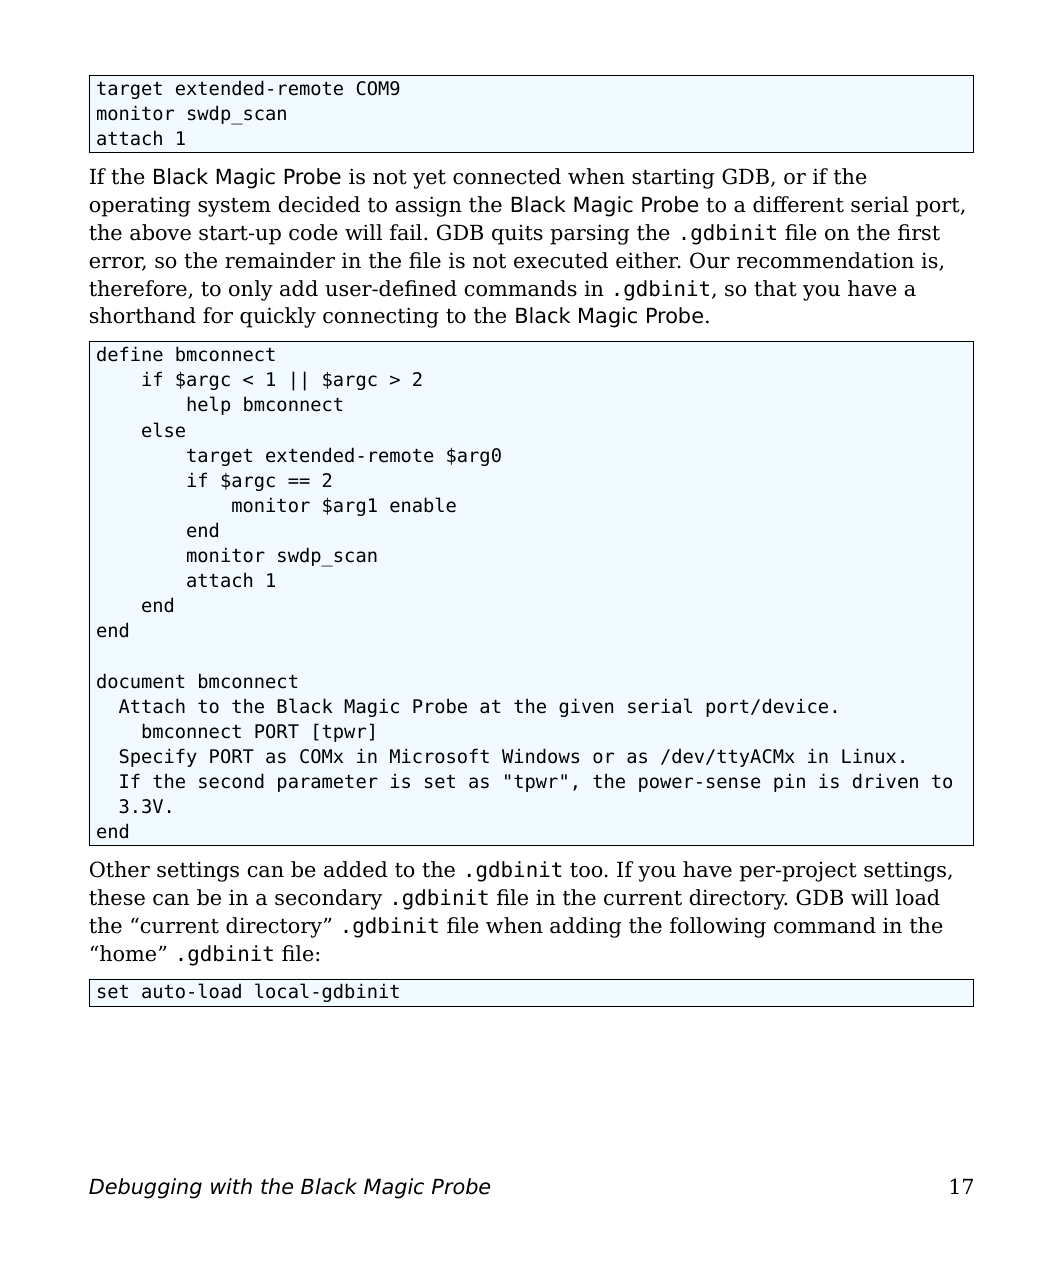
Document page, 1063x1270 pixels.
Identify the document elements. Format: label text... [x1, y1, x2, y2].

text attach 1 [90, 125, 973, 152]
text help bmconnect [90, 391, 973, 416]
text monitor swdp_scan [90, 542, 973, 567]
text Specify PORT as COMx in Microsoft Windows or as /dev/ttyACMx in Linux. [90, 743, 973, 768]
text target extended-remote $arg0 [90, 442, 973, 467]
text end [90, 517, 973, 542]
text If the Black Magic Probe is not yet connected when starting GDB, or if the operating system decided to assign the Black Magic Probe to a different serial port, the above start-up code will fail. GDB quits parsing the .gdbinit file on the first error, so the remainder in the file is not executed either. Our recommendation is, therefore, to only add user-defined commands in .gdbinit, so that you have a shorthand for quickly connecting to the Black Magic Probe. [88, 165, 974, 329]
text target extended-remote COM9 [90, 76, 973, 100]
text bmconnect PORT [tpwr] [90, 718, 973, 743]
text end [90, 592, 973, 617]
text end [90, 617, 973, 642]
text if $argc < 1 || $argc > 2 [90, 366, 973, 391]
text monitor swdp_scan [90, 100, 973, 125]
text If the second parameter is set as "tpwr", the power-sense pin is driven to 3.3V. [90, 768, 973, 818]
text document bmconnect [90, 667, 973, 692]
text monitor $arg1 enable [90, 492, 973, 517]
text if $argc == 2 [90, 467, 973, 492]
text attach 1 [90, 567, 973, 592]
text set auto-load local-gdbinit [90, 980, 973, 1006]
text Other settings can be added to the .gdbinit too. If you have per-project settings, these can be in a secondary .gdbinit file in the current directory. GDB will load the “current directory” .gdbinit file when adding the following command in the “home” .gdbinit file: [88, 858, 974, 966]
text Attach to the Black Magic Probe at the given serial port/device. [90, 693, 973, 718]
text else [90, 416, 973, 441]
text define bmconnect [90, 342, 973, 366]
text end [90, 818, 973, 845]
